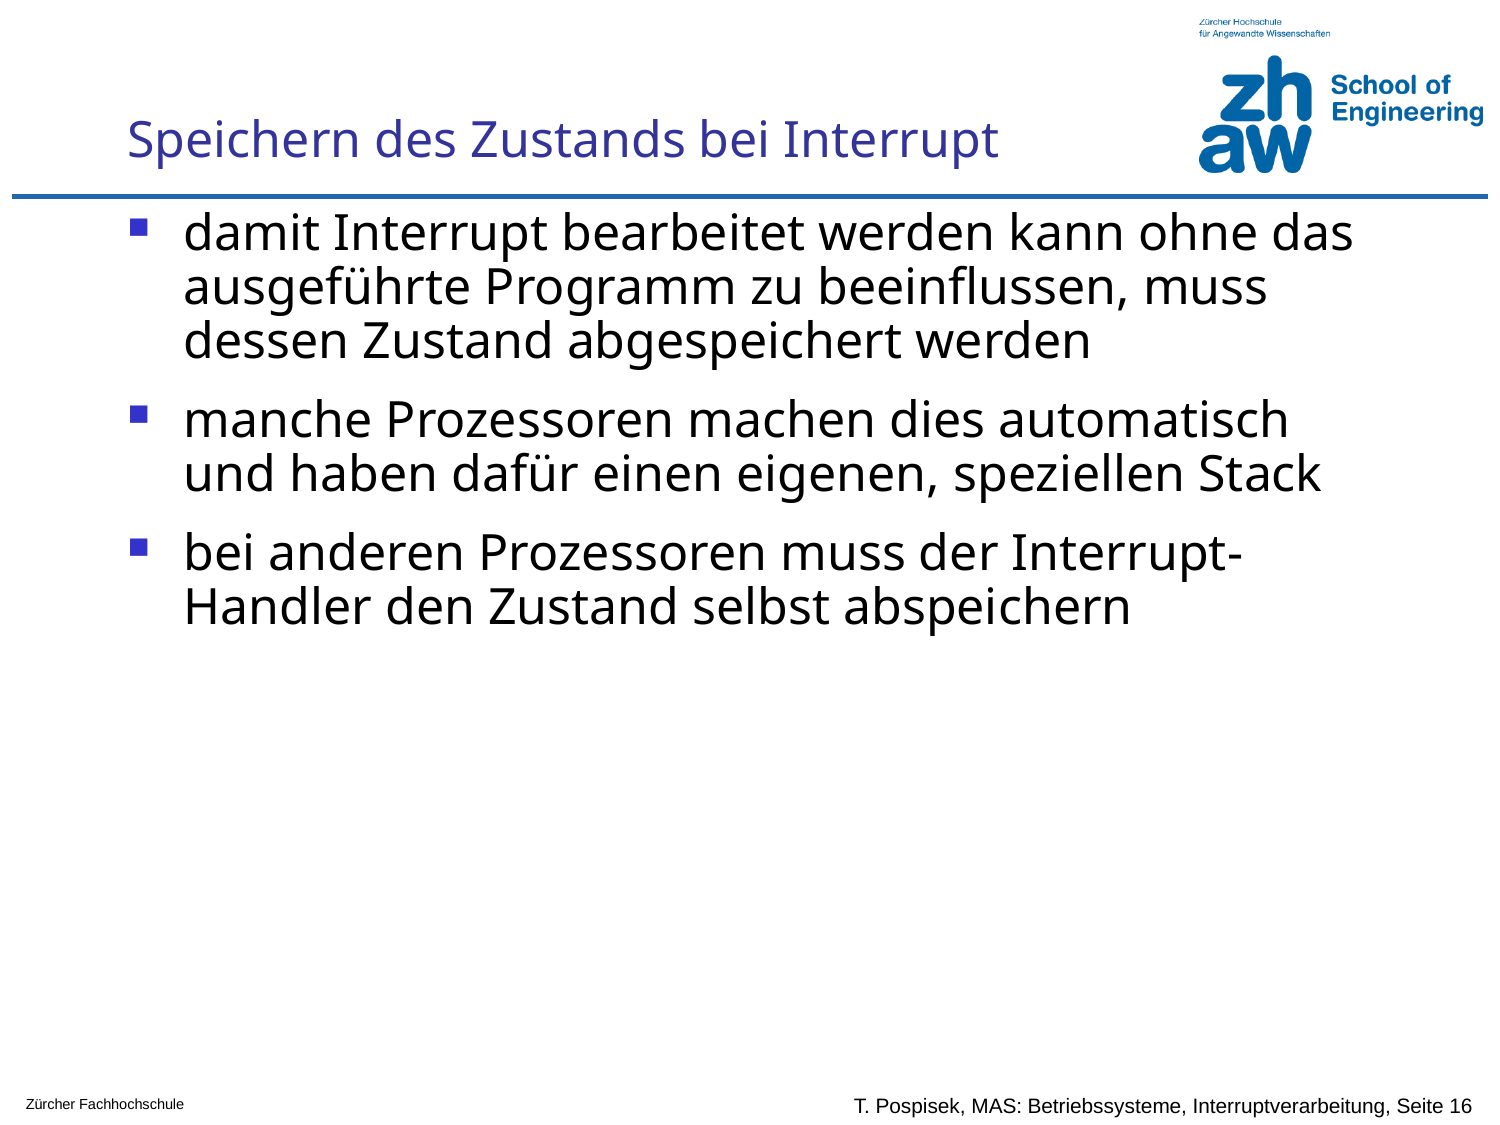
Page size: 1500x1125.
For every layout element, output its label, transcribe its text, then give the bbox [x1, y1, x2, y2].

list damit Interrupt bearbeitet werden kann ohne das ausgeführte Programm zu beeinflussen, muss dessen Zustand abgespeichert werden manche Prozessoren machen dies automatisch und haben dafür einen eigenen, speziellen Stack bei anderen Prozessoren muss der Interrupt-Handler den Zustand selbst abspeichern [112, 200, 1375, 938]
picture [1199, 19, 1483, 173]
title Speichern des Zustands bei Interrupt [112, 50, 1391, 175]
